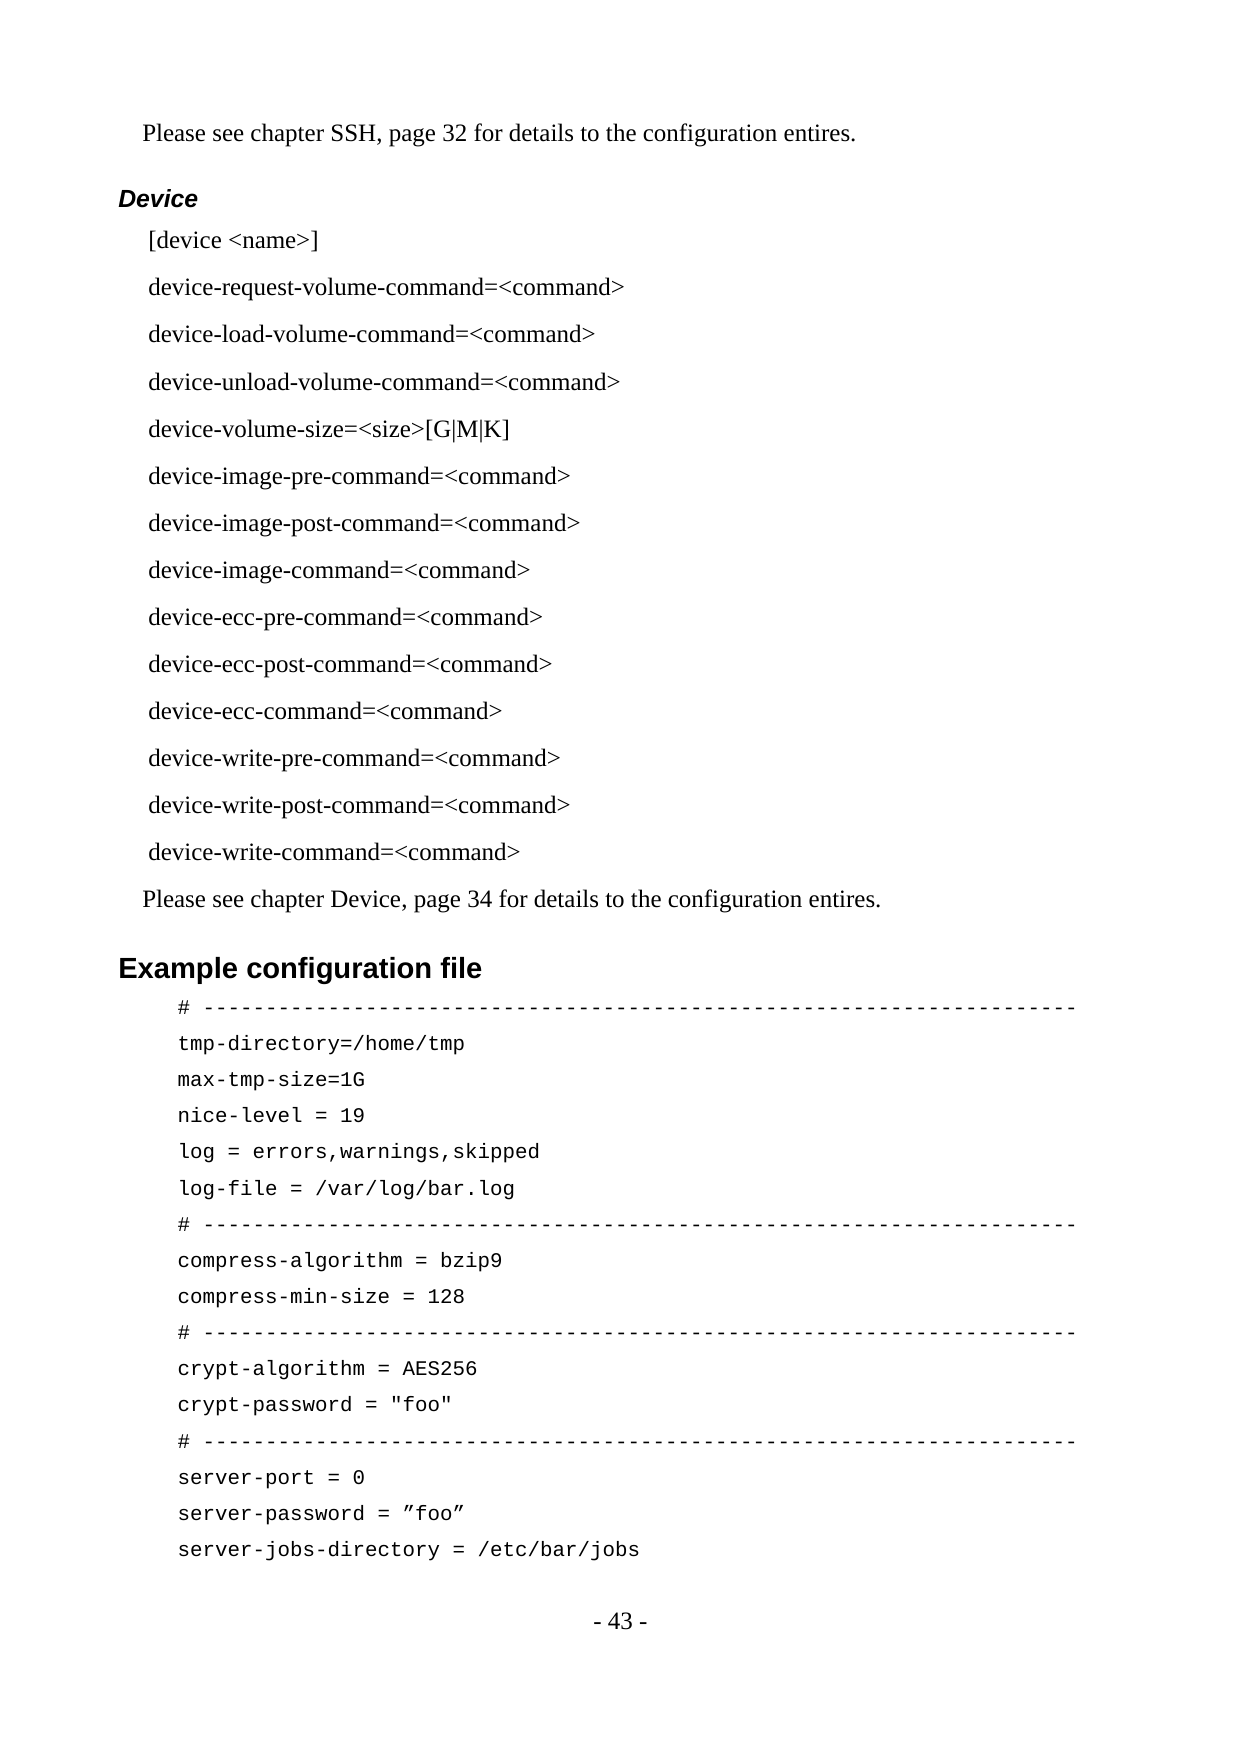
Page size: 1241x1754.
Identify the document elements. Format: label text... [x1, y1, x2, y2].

text # ---------------------------------------------------------------------- [177, 1214, 1122, 1237]
subtitle Example configuration file [118, 951, 1122, 984]
text log-file = /var/log/bar.log [177, 1178, 1122, 1201]
text log = errors,warnings,skipped [177, 1141, 1122, 1165]
text device-load-volume-command=<command> [148, 319, 1122, 348]
text device-write-post-command=<command> [148, 790, 1122, 819]
text compress-algorithm = bzip9 [177, 1250, 1122, 1273]
text # ---------------------------------------------------------------------- [177, 997, 1122, 1021]
text compress-min-size = 128 [177, 1286, 1122, 1310]
text Please see chapter Device, page 36 for details to the configuration entires. [118, 884, 1122, 913]
text device-image-pre-command=<command> [148, 461, 1122, 489]
text # ---------------------------------------------------------------------- [177, 1431, 1122, 1454]
text device-unload-volume-command=<command> [148, 367, 1122, 395]
text device-write-pre-command=<command> [148, 743, 1122, 772]
text device-ecc-post-command=<command> [148, 649, 1122, 678]
text server-password = ”foo” [177, 1503, 1122, 1527]
text max-tmp-size=1G [177, 1069, 1122, 1093]
text device-ecc-pre-command=<command> [148, 602, 1122, 631]
text crypt-password = "foo" [177, 1394, 1122, 1418]
text Please see chapter SSH, page 33 for details to the configuration entires. [118, 118, 1122, 147]
text device-request-volume-command=<command> [148, 272, 1122, 301]
text crypt-algorithm = AES256 [177, 1358, 1122, 1382]
text device-write-command=<command> [148, 837, 1122, 866]
text nice-level = 19 [177, 1105, 1122, 1129]
text [device <name>] [148, 225, 1122, 254]
text device-image-post-command=<command> [148, 508, 1122, 537]
text # ---------------------------------------------------------------------- [177, 1322, 1122, 1346]
text server-jobs-directory = /etc/bar/jobs [177, 1539, 1122, 1563]
subtitle Device [118, 184, 1122, 213]
text device-image-command=<command> [148, 555, 1122, 584]
text device-volume-size=<size>[G|M|K] [148, 414, 1122, 442]
text server-port = 0 [177, 1467, 1122, 1490]
text tmp-directory=/home/tmp [177, 1033, 1122, 1057]
text device-ecc-command=<command> [148, 696, 1122, 725]
